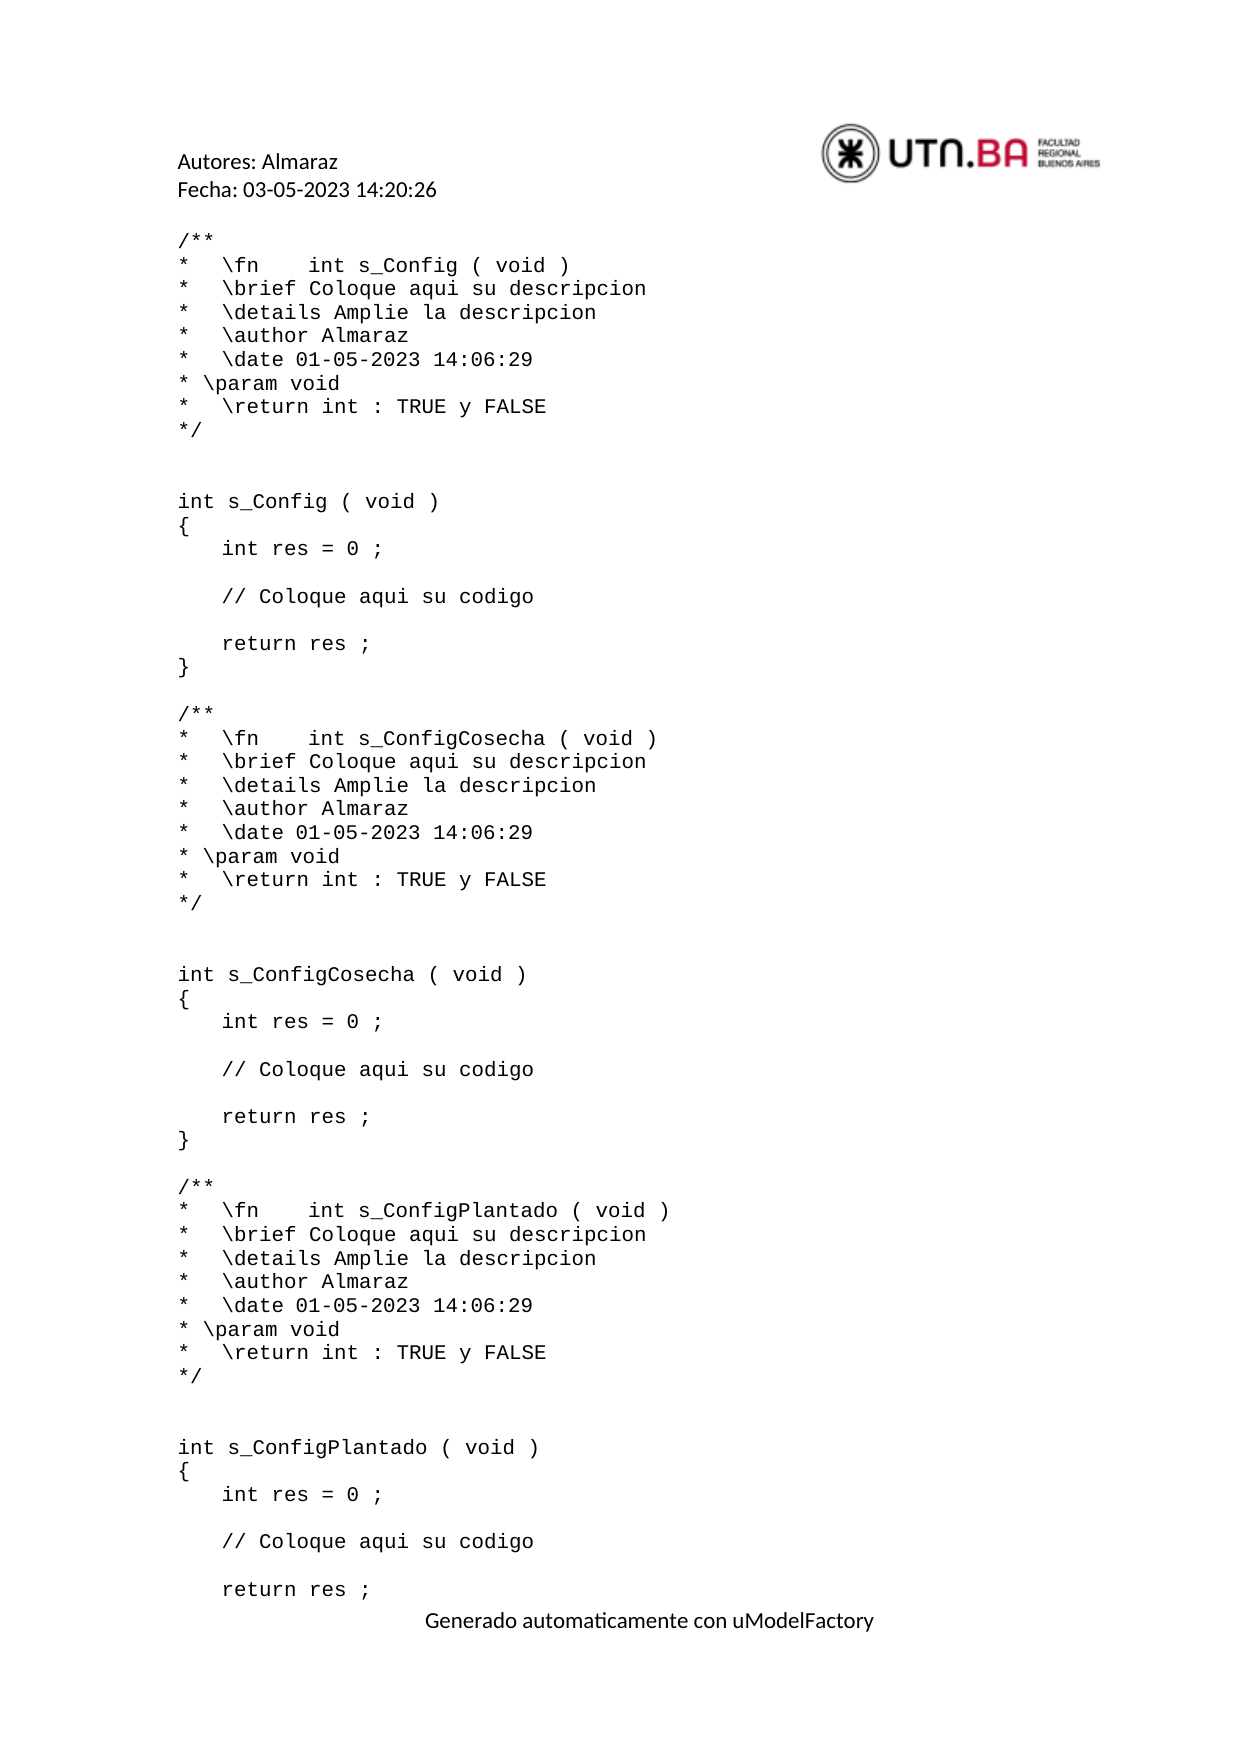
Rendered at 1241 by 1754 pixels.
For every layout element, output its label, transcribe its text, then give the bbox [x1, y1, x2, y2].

text /** [177, 231, 1122, 254]
text */ [177, 893, 1122, 917]
picture [809, 118, 1122, 189]
text * \author Almaraz [177, 798, 1122, 822]
text * \details Amplie la descripcion [177, 1248, 1122, 1271]
text */ [177, 420, 1122, 444]
text */ [177, 1366, 1122, 1389]
text /** [177, 704, 1122, 727]
text int s_Config ( void ) [177, 491, 1122, 515]
text // Coloque aqui su codigo [177, 1058, 1122, 1082]
text int s_ConfigPlantado ( void ) [177, 1437, 1122, 1461]
text * \fn int s_ConfigPlantado ( void ) [177, 1200, 1122, 1224]
text * \param void [177, 373, 1122, 396]
text * \return int : TRUE y FALSE [177, 396, 1122, 420]
text return res ; [177, 1106, 1122, 1129]
text // Coloque aqui su codigo [177, 1531, 1122, 1555]
text * \brief Coloque aqui su descripcion [177, 1224, 1122, 1248]
text * \param void [177, 1319, 1122, 1342]
text * \return int : TRUE y FALSE [177, 1342, 1122, 1366]
text { [177, 1461, 1122, 1484]
text // Coloque aqui su codigo [177, 586, 1122, 609]
text * \return int : TRUE y FALSE [177, 869, 1122, 893]
text * \date 01-05-2023 14:06:29 [177, 822, 1122, 846]
text return res ; [177, 1579, 1122, 1602]
text int res = 0 ; [177, 1484, 1122, 1508]
text { [177, 988, 1122, 1011]
text int s_ConfigCosecha ( void ) [177, 964, 1122, 988]
text * \author Almaraz [177, 326, 1122, 349]
text int res = 0 ; [177, 1011, 1122, 1035]
text * \date 01-05-2023 14:06:29 [177, 349, 1122, 373]
text * \fn int s_Config ( void ) [177, 254, 1122, 278]
text * \brief Coloque aqui su descripcion [177, 751, 1122, 775]
text * \fn int s_ConfigCosecha ( void ) [177, 727, 1122, 751]
text { [177, 515, 1122, 538]
text * \details Amplie la descripcion [177, 302, 1122, 326]
text int res = 0 ; [177, 538, 1122, 562]
text * \author Almaraz [177, 1271, 1122, 1295]
text /** [177, 1177, 1122, 1200]
text } [177, 657, 1122, 680]
text * \date 01-05-2023 14:06:29 [177, 1295, 1122, 1319]
text } [177, 1129, 1122, 1153]
text return res ; [177, 633, 1122, 657]
text * \param void [177, 846, 1122, 869]
text * \brief Coloque aqui su descripcion [177, 278, 1122, 302]
text * \details Amplie la descripcion [177, 775, 1122, 798]
